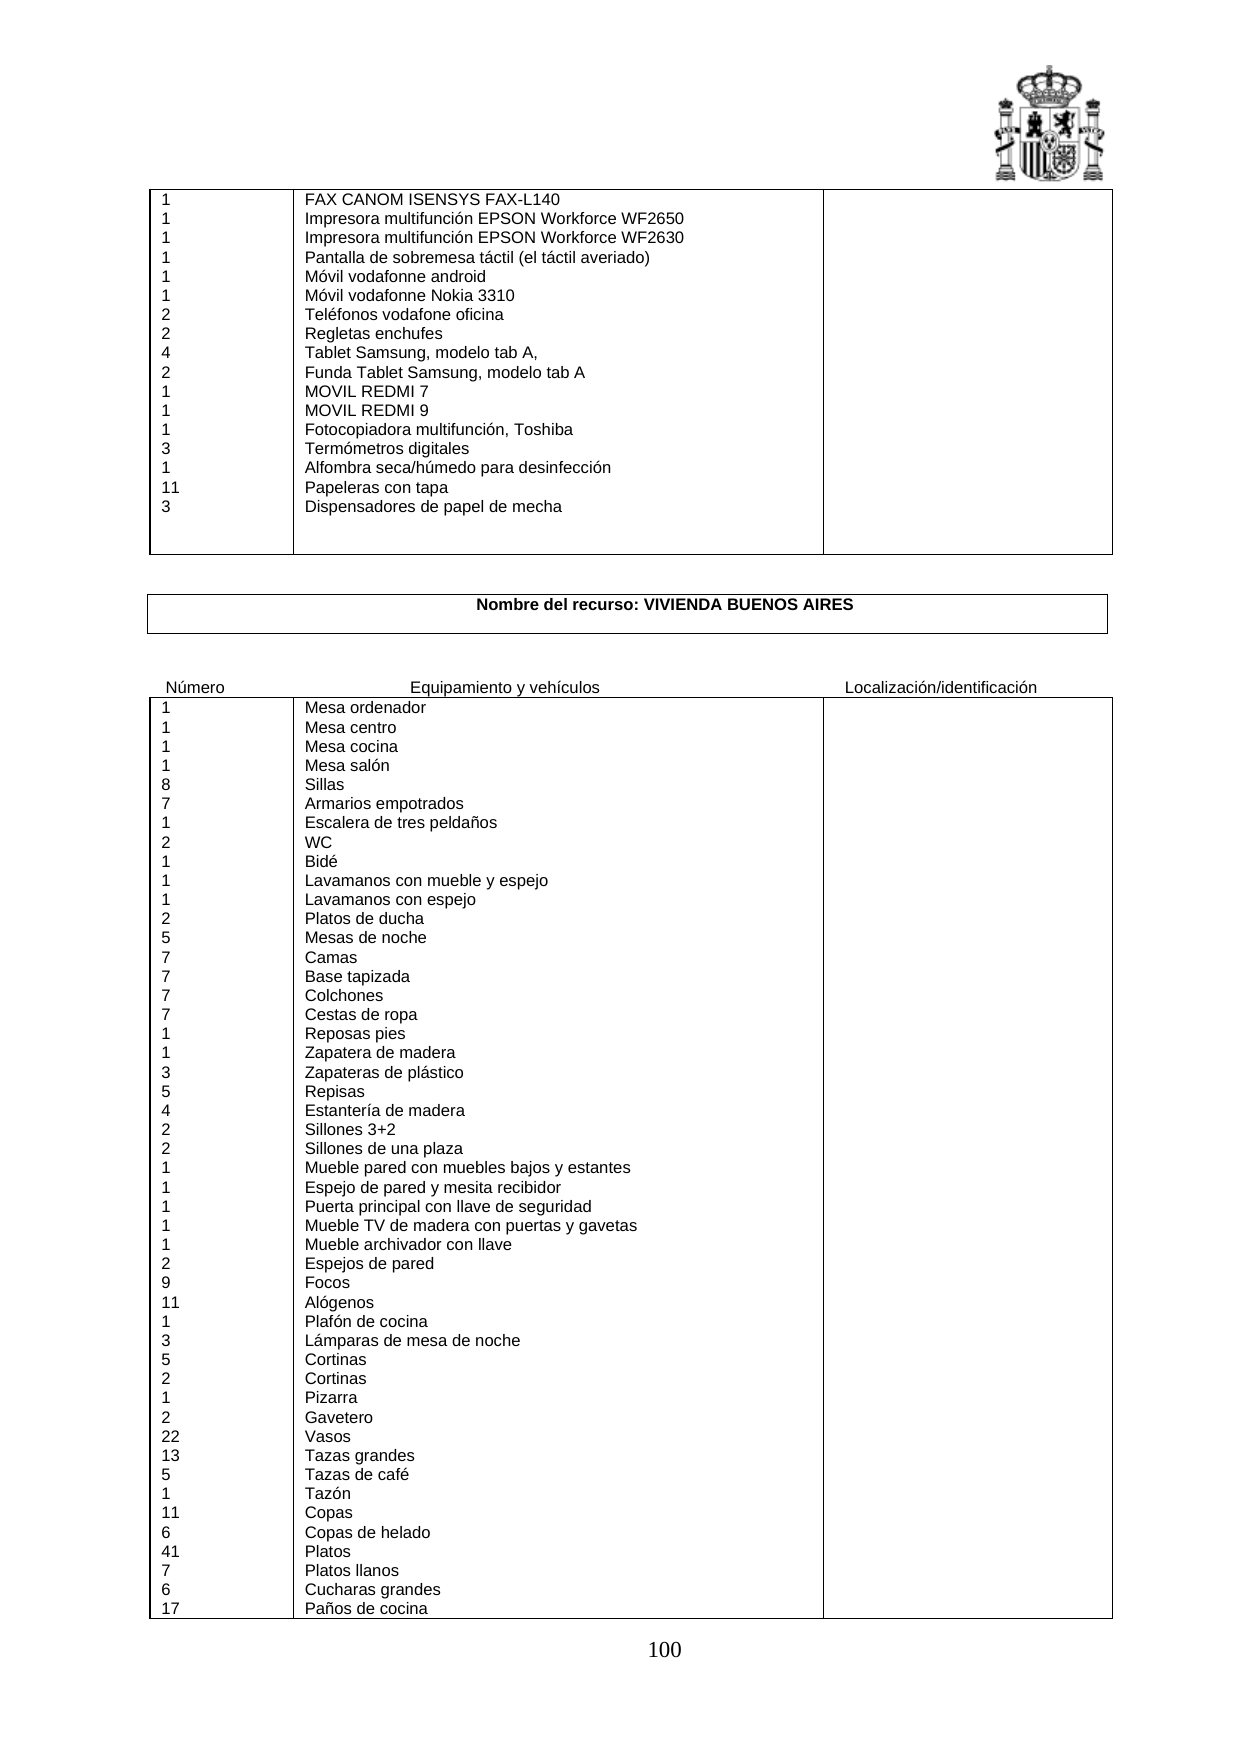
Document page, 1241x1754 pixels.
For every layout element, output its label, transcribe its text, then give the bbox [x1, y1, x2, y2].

table_cell FAX CANOM ISENSYS FAX-L140 Impresora multifunción EPSON Workforce WF2650 Impresora multifunción EPSON Workforce WF2630 Pantalla de sobremesa táctil (el táctil averiado) Móvil vodafonne android Móvil vodafonne Nokia 3310 Teléfonos vodafone oficina Regletas enchufes Tablet Samsung, modelo tab A, Funda Tablet Samsung, modelo tab A MOVIL REDMI 7 MOVIL REDMI 9 Fotocopiadora multifunción, Toshiba Termómetros digitales Alfombra seca/húmedo para desinfección Papeleras con tapa Dispensadores de papel de mecha [294, 190, 823, 554]
table_header Nombre del recurso: VIVIENDA BUENOS AIRES [148, 595, 1107, 633]
table_header Localización/identificación [708, 653, 1116, 697]
table_header [150, 653, 154, 697]
table_cell [824, 698, 1112, 1618]
table_cell Mesa ordenador Mesa centro Mesa cocina Mesa salón Sillas Armarios empotrados Escalera de tres peldaños WC Bidé Lavamanos con mueble y espejo Lavamanos con espejo Platos de ducha Mesas de noche Camas Base tapizada Colchones Cestas de ropa Reposas pies Zapatera de madera Zapateras de plástico Repisas Estantería de madera Sillones 3+2 Sillones de una plaza Mueble pared con muebles bajos y estantes Espejo de pared y mesita recibidor Puerta principal con llave de seguridad Mueble TV de madera con puertas y gavetas Mueble archivador con llave Espejos de pared Focos Alógenos Plafón de cocina Lámparas de mesa de noche Cortinas Cortinas Pizarra Gavetero Vasos Tazas grandes Tazas de café Tazón Copas Copas de helado Platos Platos llanos Cucharas grandes Paños de cocina [294, 698, 823, 1618]
table_cell 1 1 1 1 1 1 2 2 4 2 1 1 1 3 1 11 3 [151, 190, 293, 554]
table_header Número [154, 653, 297, 697]
table_cell 1 1 1 1 8 7 1 2 1 1 1 2 5 7 7 7 7 1 1 3 5 4 2 2 1 1 1 1 1 2 9 11 1 3 5 2 1 2 22 13 5 1 11 6 41 7 6 17 [151, 698, 293, 1618]
table_header Equipamiento y vehículos [297, 653, 708, 697]
table_cell [824, 190, 1112, 554]
